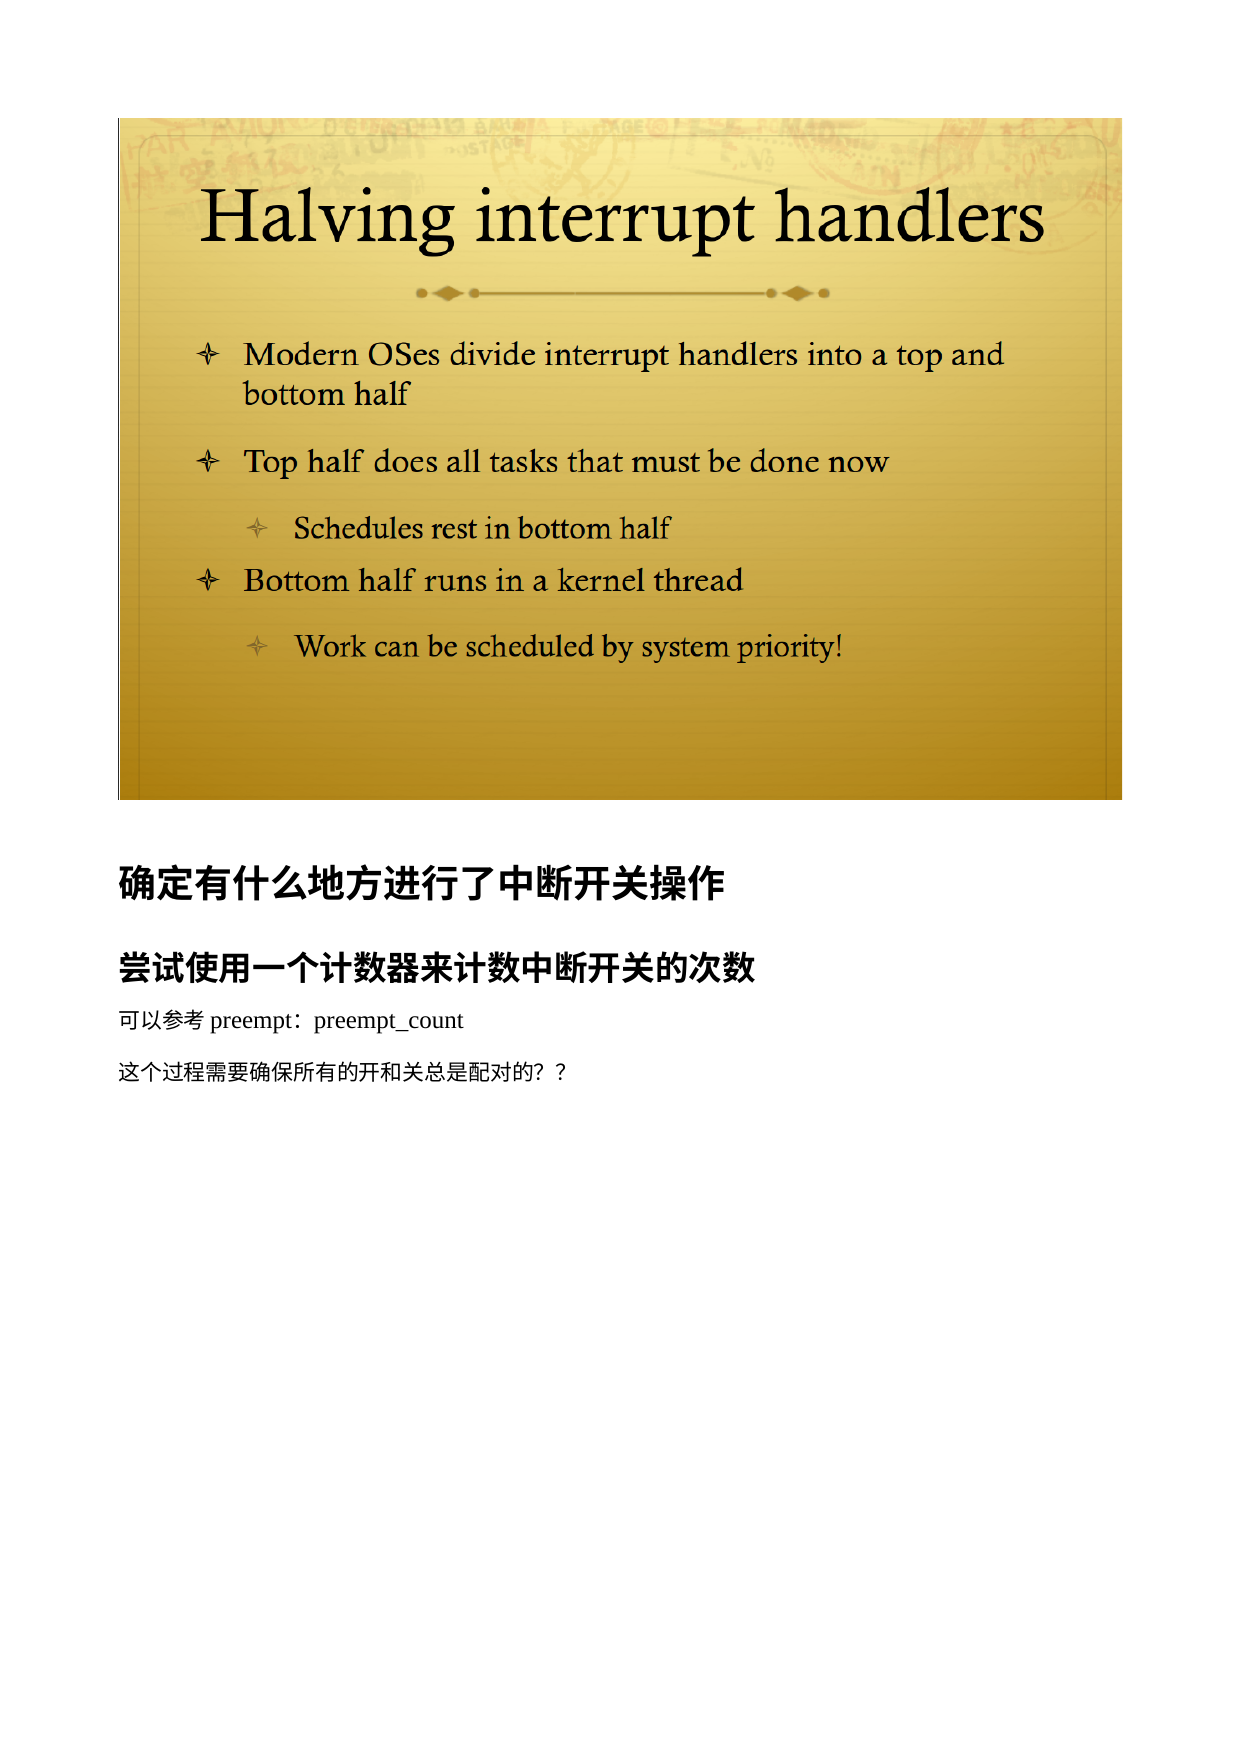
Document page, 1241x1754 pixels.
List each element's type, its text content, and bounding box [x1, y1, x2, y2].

subtitle 确定有什么地方进行了中断开关操作 [118, 854, 1122, 908]
text 这个过程需要确保所有的开和关总是配对的？？ [118, 1055, 1122, 1087]
text 可以参考preempt：preempt_count [118, 1003, 1122, 1034]
subtitle 尝试使用一个计数器来计数中断开关的次数 [118, 942, 1122, 990]
picture [118, 118, 1123, 800]
